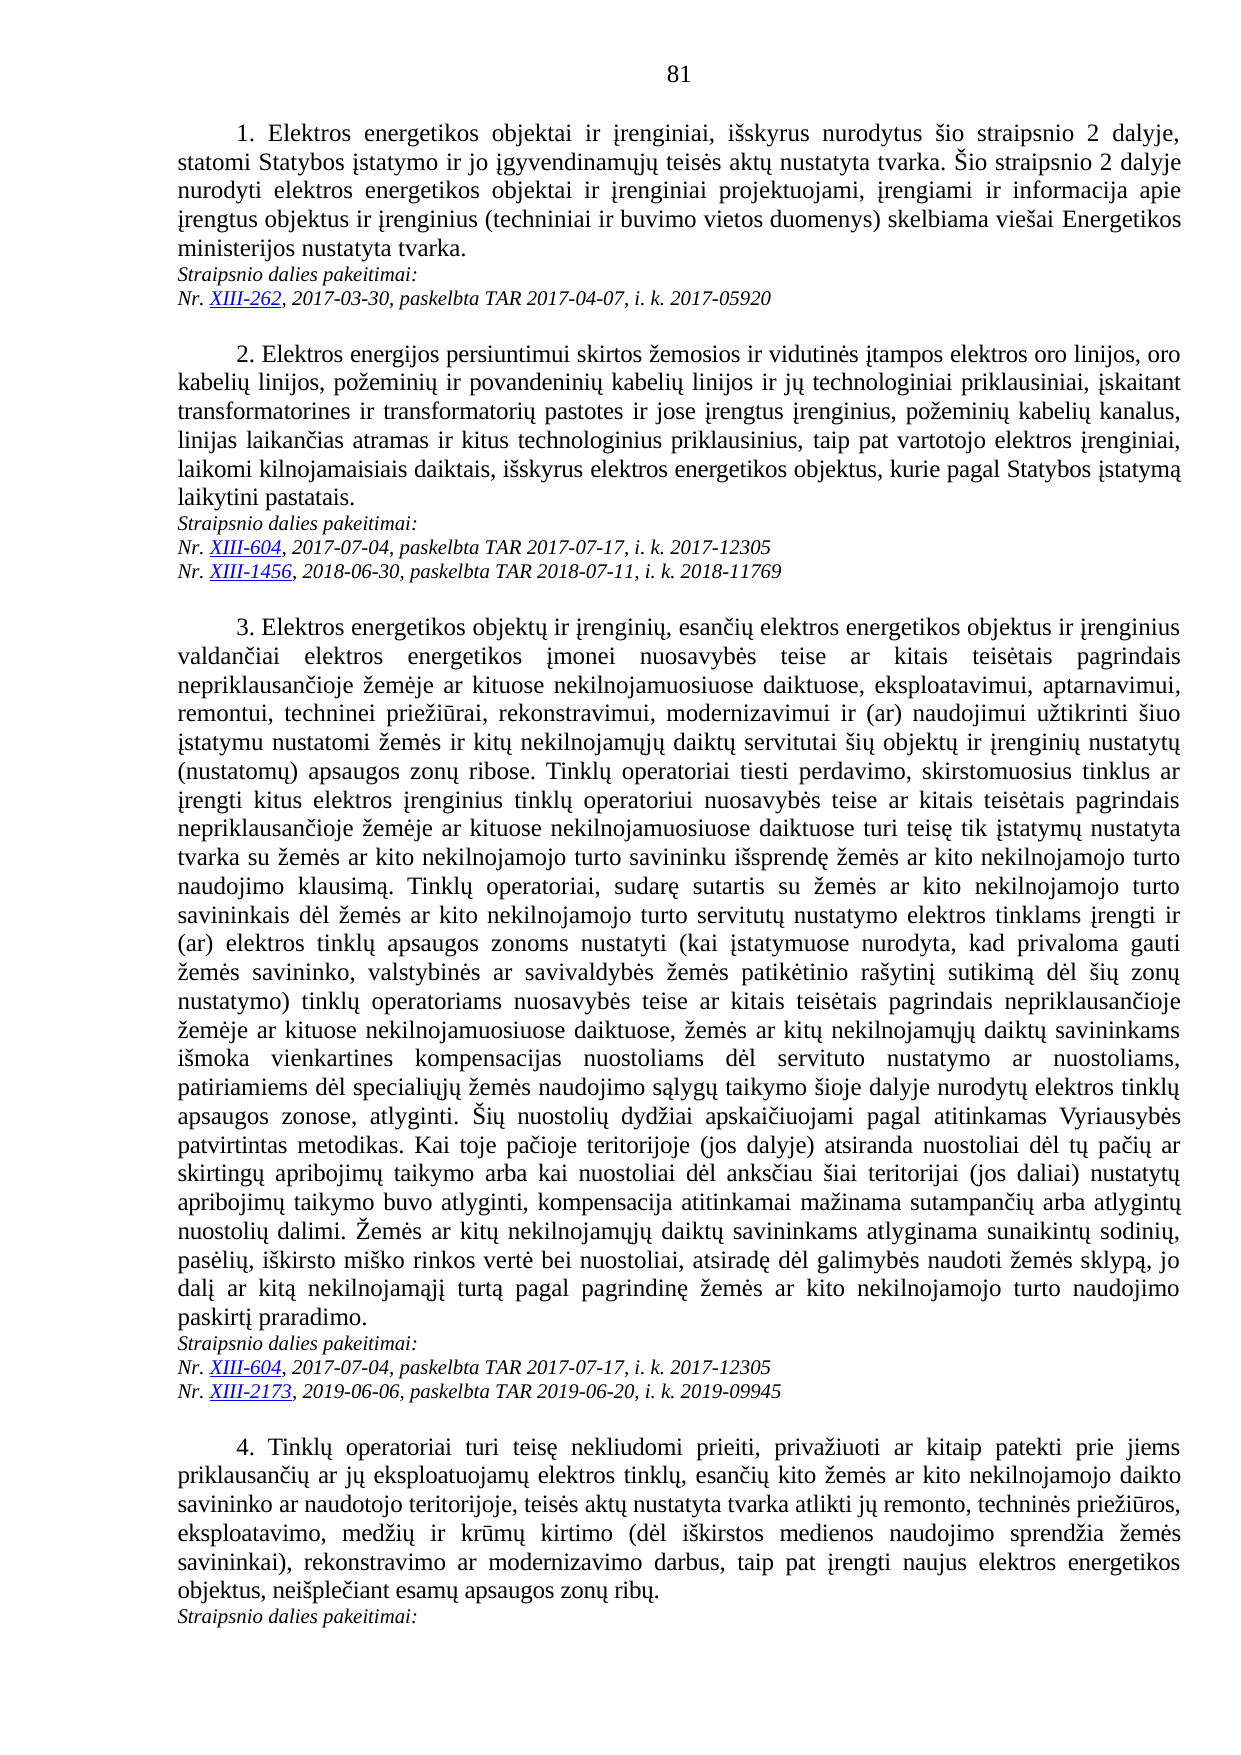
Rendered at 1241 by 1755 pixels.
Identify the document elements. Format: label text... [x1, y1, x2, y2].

text 2. Elektros energijos persiuntimui skirtos žemosios ir vidutinės įtampos elektros oro linijos, oro kabelių linijos, požeminių ir povandeninių kabelių linijos ir jų technologiniai priklausiniai, įskaitant transformatorines ir transformatorių pastotes ir jose įrengtus įrenginius, požeminių kabelių kanalus, linijas laikančias atramas ir kitus technologinius priklausinius, taip pat vartotojo elektros įrenginiai, laikomi kilnojamaisiais daiktais, išskyrus elektros energetikos objektus, kurie pagal Statybos įstatymą laikytini pastatais. [177, 339, 1181, 511]
text Nr. XIII-262, 2017-03-30, paskelbta TAR 2017-04-07, i. k. 2017-05920 [177, 286, 1181, 310]
text 4. Tinklų operatoriai turi teisę nekliudomi prieiti, privažiuoti ar kitaip patekti prie jiems priklausančių ar jų eksploatuojamų elektros tinklų, esančių kito žemės ar kito nekilnojamojo daikto savininko ar naudotojo teritorijoje, teisės aktų nustatyta tvarka atlikti jų remonto, techninės priežiūros, eksploatavimo, medžių ir krūmų kirtimo (dėl iškirstos medienos naudojimo sprendžia žemės savininkai), rekonstravimo ar modernizavimo darbus, taip pat įrengti naujus elektros energetikos objektus, neišplečiant esamų apsaugos zonų ribų. [177, 1432, 1181, 1604]
text 1. Elektros energetikos objektai ir įrenginiai, išskyrus nurodytus šio straipsnio 2 dalyje, statomi Statybos įstatymo ir jo įgyvendinamųjų teisės aktų nustatyta tvarka. Šio straipsnio 2 dalyje nurodyti elektros energetikos objektai ir įrenginiai projektuojami, įrengiami ir informacija apie įrengtus objektus ir įrenginius (techniniai ir buvimo vietos duomenys) skelbiama viešai Energetikos ministerijos nustatyta tvarka. [177, 118, 1181, 262]
text Nr. XIII-2173, 2019-06-06, paskelbta TAR 2019-06-20, i. k. 2019-09945 [177, 1379, 1181, 1403]
text 3. Elektros energetikos objektų ir įrenginių, esančių elektros energetikos objektus ir įrenginius valdančiai elektros energetikos įmonei nuosavybės teise ar kitais teisėtais pagrindais nepriklausančioje žemėje ar kituose nekilnojamuosiuose daiktuose, eksploatavimui, aptarnavimui, remontui, techninei priežiūrai, rekonstravimui, modernizavimui ir (ar) naudojimui užtikrinti šiuo įstatymu nustatomi žemės ir kitų nekilnojamųjų daiktų servitutai šių objektų ir įrenginių nustatytų (nustatomų) apsaugos zonų ribose. Tinklų operatoriai tiesti perdavimo, skirstomuosius tinklus ar įrengti kitus elektros įrenginius tinklų operatoriui nuosavybės teise ar kitais teisėtais pagrindais nepriklausančioje žemėje ar kituose nekilnojamuosiuose daiktuose turi teisę tik įstatymų nustatyta tvarka su žemės ar kito nekilnojamojo turto savininku išsprendę žemės ar kito nekilnojamojo turto naudojimo klausimą. Tinklų operatoriai, sudarę sutartis su žemės ar kito nekilnojamojo turto savininkais dėl žemės ar kito nekilnojamojo turto servitutų nustatymo elektros tinklams įrengti ir (ar) elektros tinklų apsaugos zonoms nustatyti (kai įstatymuose nurodyta, kad privaloma gauti žemės savininko, valstybinės ar savivaldybės žemės patikėtinio rašytinį sutikimą dėl šių zonų nustatymo) tinklų operatoriams nuosavybės teise ar kitais teisėtais pagrindais nepriklausančioje žemėje ar kituose nekilnojamuosiuose daiktuose, žemės ar kitų nekilnojamųjų daiktų savininkams išmoka vienkartines kompensacijas nuostoliams dėl servituto nustatymo ar nuostoliams, patiriamiems dėl specialiųjų žemės naudojimo sąlygų taikymo šioje dalyje nurodytų elektros tinklų apsaugos zonose, atlyginti. Šių nuostolių dydžiai apskaičiuojami pagal atitinkamas Vyriausybės patvirtintas metodikas. Kai toje pačioje teritorijoje (jos dalyje) atsiranda nuostoliai dėl tų pačių ar skirtingų apribojimų taikymo arba kai nuostoliai dėl anksčiau šiai teritorijai (jos daliai) nustatytų apribojimų taikymo buvo atlyginti, kompensacija atitinkamai mažinama sutampančių arba atlygintų nuostolių dalimi. Žemės ar kitų nekilnojamųjų daiktų savininkams atlyginama sunaikintų sodinių, pasėlių, iškirsto miško rinkos vertė bei nuostoliai, atsiradę dėl galimybės naudoti žemės sklypą, jo dalį ar kitą nekilnojamąjį turtą pagal pagrindinę žemės ar kito nekilnojamojo turto naudojimo paskirtį praradimo. [177, 612, 1181, 1331]
text Nr. XIII-604, 2017-07-04, paskelbta TAR 2017-07-17, i. k. 2017-12305 [177, 1355, 1181, 1379]
text Straipsnio dalies pakeitimai: [177, 511, 1181, 535]
text Nr. XIII-604, 2017-07-04, paskelbta TAR 2017-07-17, i. k. 2017-12305 [177, 535, 1181, 559]
text Straipsnio dalies pakeitimai: [177, 262, 1181, 286]
text Straipsnio dalies pakeitimai: [177, 1604, 1181, 1628]
text Straipsnio dalies pakeitimai: [177, 1331, 1181, 1355]
text Nr. XIII-1456, 2018-06-30, paskelbta TAR 2018-07-11, i. k. 2018-11769 [177, 559, 1181, 583]
